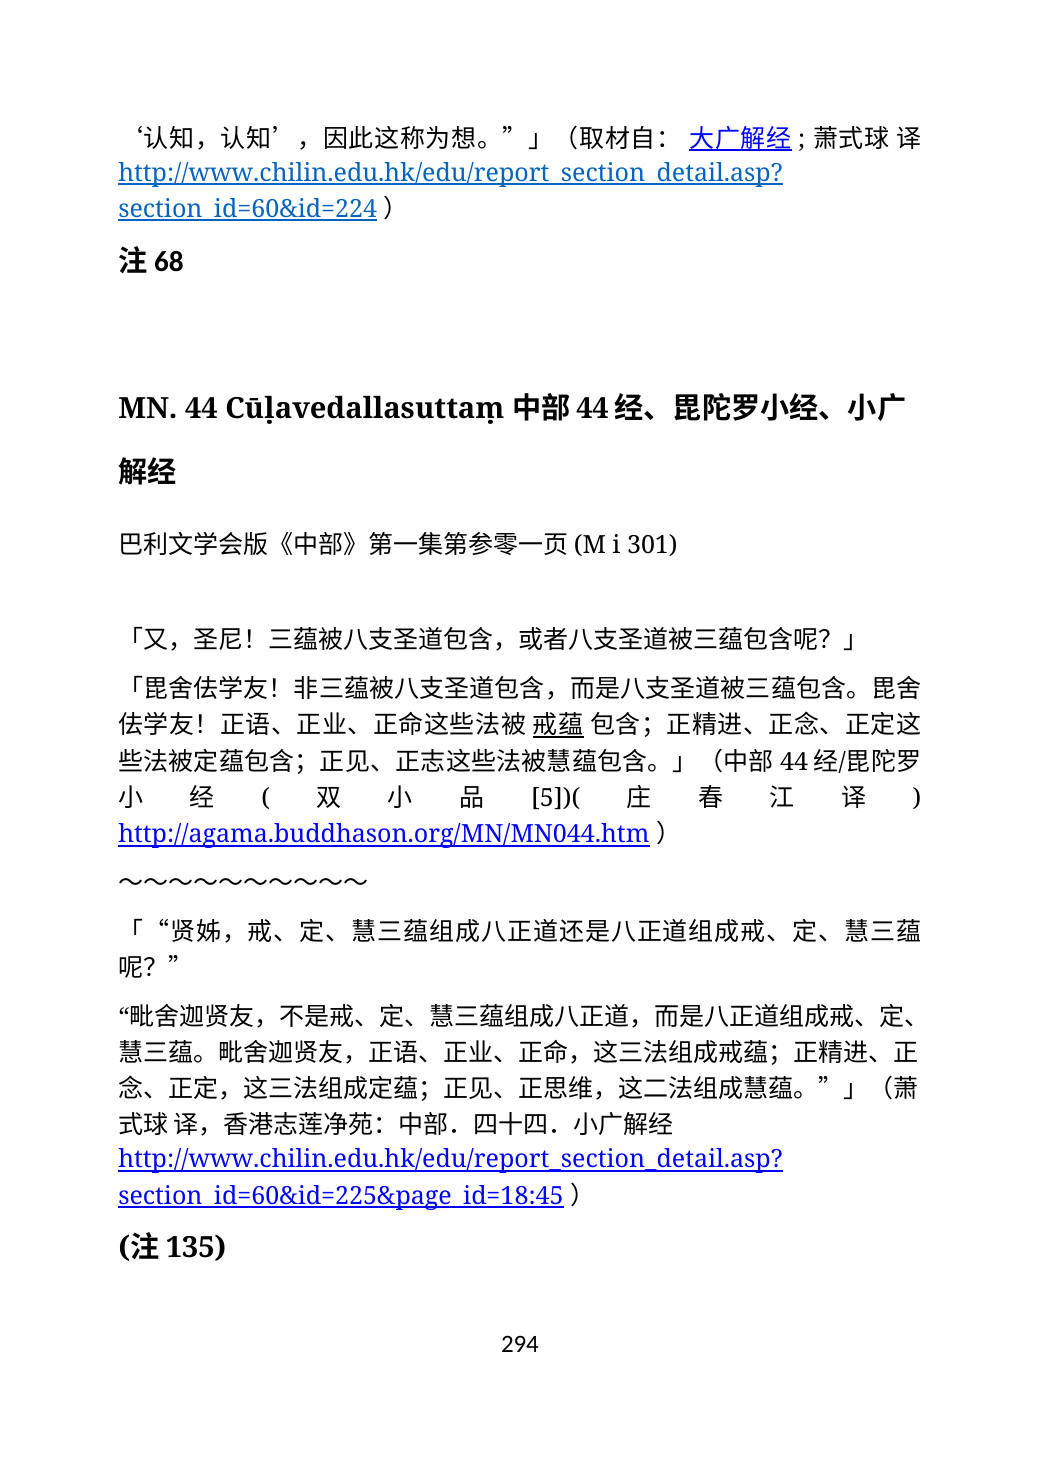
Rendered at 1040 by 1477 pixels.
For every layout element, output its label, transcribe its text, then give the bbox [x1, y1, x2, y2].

text 「毘舍佉学友！非三蕴被八支圣道包含，而是八支圣道被三蕴包含。毘舍佉学友！正语、正业、正命这些法被 戒蕴 包含；正精进、正念、正定这些法被定蕴包含；正见、正志这些法被慧蕴包含。」（中部44经/毘陀罗小经(双小品[5])(庄春江译) http://agama.buddhason.org/MN/MN044.htm ） [118, 669, 921, 850]
text 注 68 [118, 237, 921, 279]
subtitle MN. 44 Cūḷavedallasuttaṃ 中部44经、毘陀罗小经、小广解经 [118, 385, 921, 491]
text ～～～～～～～～～～ [118, 862, 921, 899]
text 「“贤姊，戒、定、慧三蕴组成八正道还是八正道组成戒、定、慧三蕴呢？” [118, 911, 921, 984]
text 巴利文学会版《中部》第一集第参零一页 (M i 301) [118, 524, 921, 561]
text 「又，圣尼！三蕴被八支圣道包含，或者八支圣道被三蕴包含呢？」 [118, 620, 921, 656]
text “毗舍迦贤友，不是戒、定、慧三蕴组成八正道，而是八正道组成戒、定、慧三蕴。毗舍迦贤友，正语、正业、正命，这三法组成戒蕴；正精进、正念、正定，这三法组成定蕴；正见、正思维，这二法组成慧蕴。”」（萧式球 译，香港志莲净苑：中部．四十四．小广解经 http://www.chilin.edu.hk/edu/report_section_detail.asp?section_id=60&id=225&page_id=18:45 ） [118, 996, 921, 1211]
text (注 135) [118, 1224, 921, 1266]
text ‘认知，认知’，因此这称为想。”」（取材自： 大广解经 ; 萧式球 译 http://www.chilin.edu.hk/edu/report_section_detail.asp?section_id=60&id=224 ） [118, 118, 921, 225]
